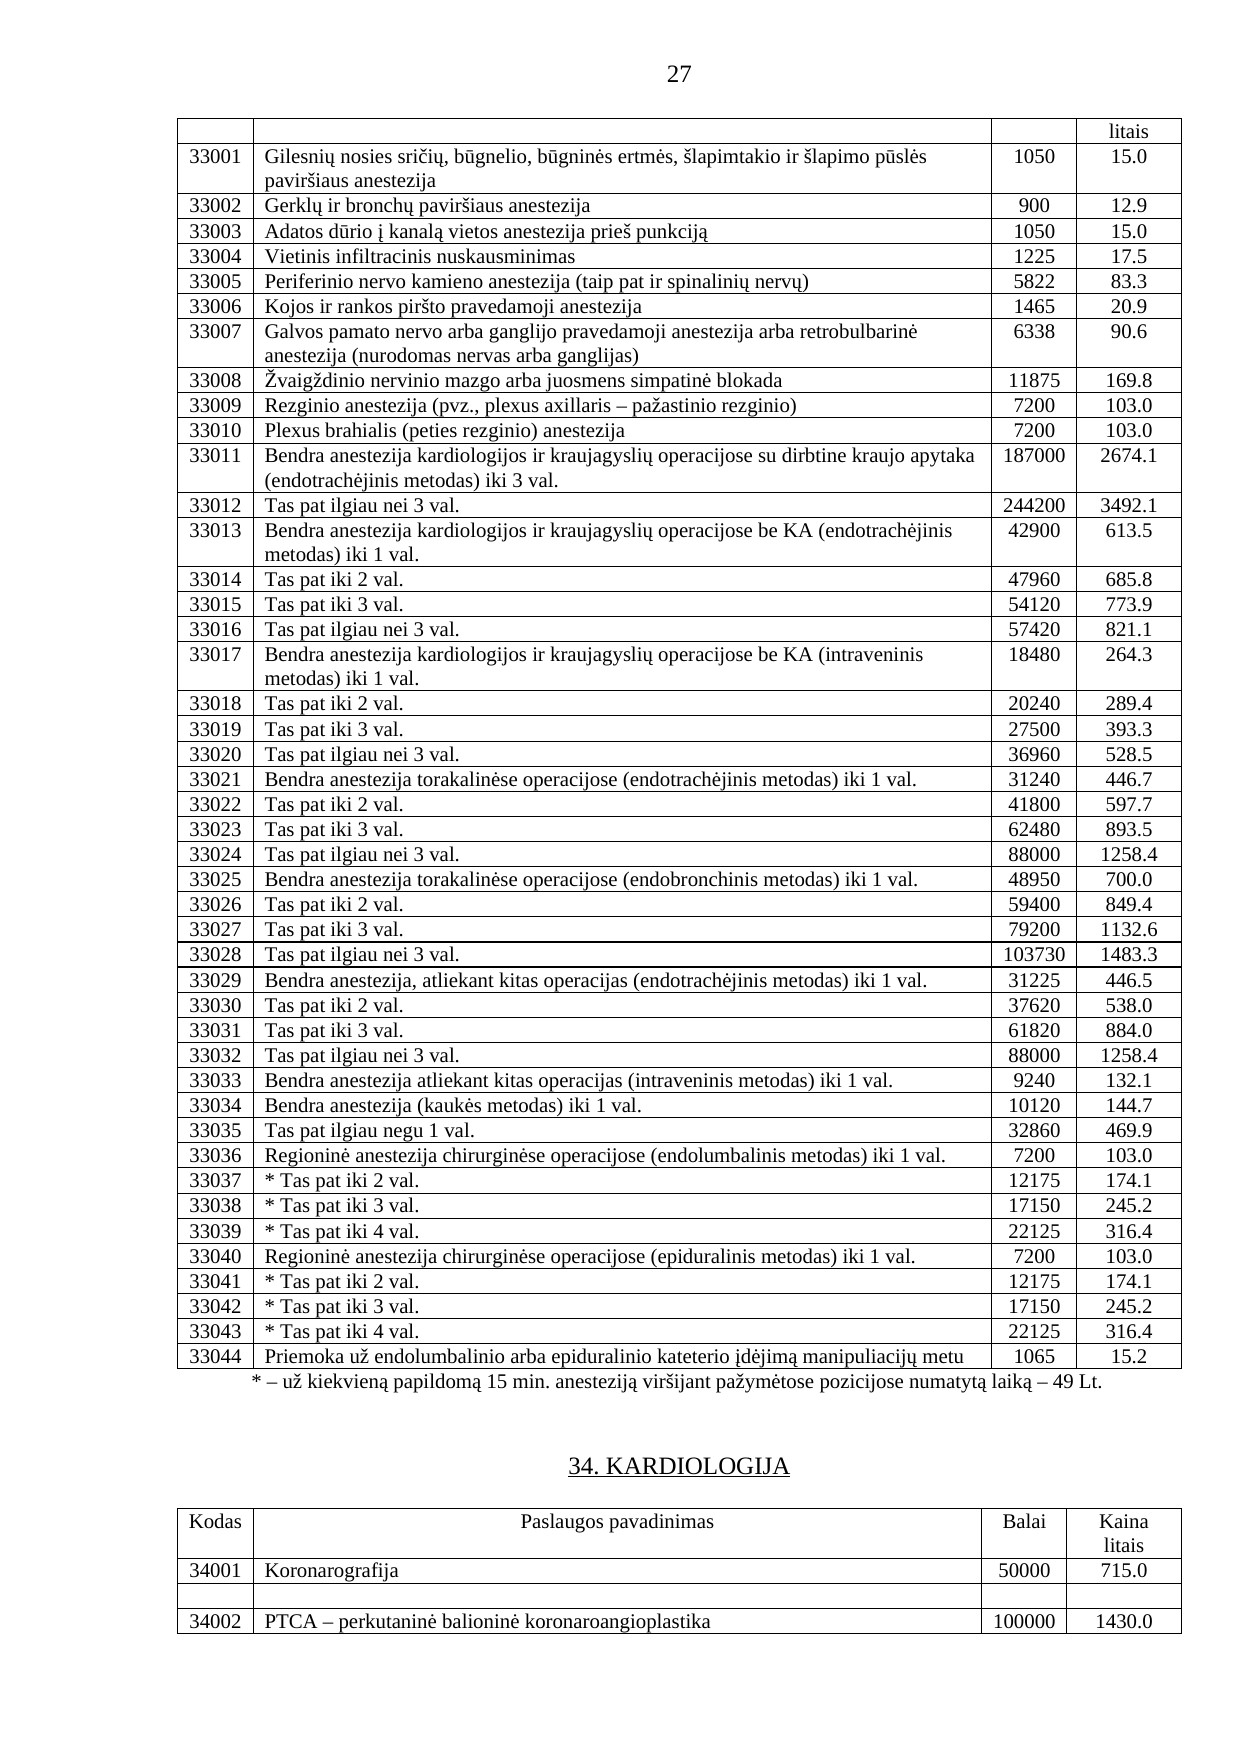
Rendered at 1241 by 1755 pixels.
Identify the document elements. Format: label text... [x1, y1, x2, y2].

table_cell 33003 [178, 219, 253, 243]
table_cell 62480 [992, 817, 1076, 841]
table_cell Tas pat iki 3 val. [254, 716, 991, 741]
table_cell Regioninė anestezija chirurginėse operacijose (epiduralinis metodas) iki 1 val. [254, 1244, 991, 1268]
table_cell 17150 [992, 1194, 1076, 1217]
table_cell 597.7 [1077, 792, 1181, 816]
table_cell 33001 [178, 144, 253, 192]
table_cell 33037 [178, 1168, 253, 1192]
table_cell 33007 [178, 319, 253, 367]
table_cell Bendra anestezija (kaukės metodas) iki 1 val. [254, 1093, 991, 1117]
table_cell 33019 [178, 716, 253, 741]
table_cell 17.5 [1077, 244, 1181, 268]
table_cell Žvaigždinio nervinio mazgo arba juosmens simpatinė blokada [254, 368, 991, 392]
table_cell Tas pat iki 2 val. [254, 892, 991, 916]
table_cell 33017 [178, 642, 253, 690]
table_cell 33033 [178, 1068, 253, 1092]
table_cell 37620 [992, 993, 1076, 1017]
table_cell 316.4 [1077, 1319, 1181, 1343]
table_cell 1430.0 [1067, 1609, 1181, 1633]
table_cell 33024 [178, 842, 253, 866]
table_cell 33042 [178, 1294, 253, 1318]
table_cell 33038 [178, 1194, 253, 1217]
table_cell 33041 [178, 1269, 253, 1293]
table_cell 821.1 [1077, 617, 1181, 641]
table_cell 34001 [178, 1559, 253, 1582]
table_cell 33013 [178, 518, 253, 566]
table_cell 54120 [992, 592, 1076, 616]
table_header [254, 119, 991, 143]
table_cell 264.3 [1077, 642, 1181, 690]
table_cell 11875 [992, 368, 1076, 392]
table_cell 33010 [178, 418, 253, 442]
table_cell [982, 1584, 1066, 1608]
table_cell Periferinio nervo kamieno anestezija (taip pat ir spinalinių nervų) [254, 269, 991, 293]
table_cell Tas pat ilgiau nei 3 val. [254, 1043, 991, 1067]
table_cell 33036 [178, 1143, 253, 1167]
table_header Paslaugos pavadinimas [254, 1509, 981, 1557]
table_cell 33011 [178, 444, 253, 492]
table_cell 893.5 [1077, 817, 1181, 841]
table_cell 15.0 [1077, 144, 1181, 192]
table_cell 773.9 [1077, 592, 1181, 616]
table_cell Rezginio anestezija (pvz., plexus axillaris – pažastinio rezginio) [254, 393, 991, 417]
table_cell 103.0 [1077, 393, 1181, 417]
table_cell 5822 [992, 269, 1076, 293]
table_cell 9240 [992, 1068, 1076, 1092]
table_cell 61820 [992, 1018, 1076, 1042]
table_cell Galvos pamato nervo arba ganglijo pravedamoji anestezija arba retrobulbarinė anestezija (nurodomas nervas arba ganglijas) [254, 319, 991, 367]
table_cell PTCA – perkutaninė balioninė koronaroangioplastika [254, 1609, 981, 1633]
table_cell * Tas pat iki 4 val. [254, 1219, 991, 1243]
table_cell 100000 [982, 1609, 1066, 1633]
table_cell 33022 [178, 792, 253, 816]
table_cell 33014 [178, 567, 253, 591]
table_cell 31240 [992, 767, 1076, 791]
table_header [178, 119, 253, 143]
table_cell 2674.1 [1077, 444, 1181, 492]
table_cell 41800 [992, 792, 1076, 816]
table_cell 33004 [178, 244, 253, 268]
table_cell 33028 [178, 943, 253, 966]
table_cell 103.0 [1077, 1244, 1181, 1268]
table_cell Tas pat ilgiau negu 1 val. [254, 1118, 991, 1142]
table_cell 884.0 [1077, 1018, 1181, 1042]
table_cell 7200 [992, 393, 1076, 417]
table_cell 33020 [178, 742, 253, 766]
table_cell Tas pat iki 2 val. [254, 691, 991, 715]
table_cell 50000 [982, 1559, 1066, 1582]
table_cell 700.0 [1077, 867, 1181, 891]
table_cell 446.5 [1077, 968, 1181, 992]
table_cell 1483.3 [1077, 943, 1181, 966]
table_cell 10120 [992, 1093, 1076, 1117]
table_cell Bendra anestezija kardiologijos ir kraujagyslių operacijose be KA (endotrachėjinis metodas) iki 1 val. [254, 518, 991, 566]
table_cell 33005 [178, 269, 253, 293]
table_cell 12.9 [1077, 194, 1181, 217]
table_cell 289.4 [1077, 691, 1181, 715]
table_cell Koronarografija [254, 1559, 981, 1582]
table_cell 36960 [992, 742, 1076, 766]
table_header [992, 119, 1076, 143]
table_cell 7200 [992, 1244, 1076, 1268]
table_cell 33015 [178, 592, 253, 616]
table_cell [178, 1584, 253, 1608]
table_cell * Tas pat iki 3 val. [254, 1294, 991, 1318]
table_cell 316.4 [1077, 1219, 1181, 1243]
table_cell Tas pat iki 2 val. [254, 792, 991, 816]
table_cell 33012 [178, 493, 253, 517]
table_cell 33043 [178, 1319, 253, 1343]
table_cell Bendra anestezija kardiologijos ir kraujagyslių operacijose su dirbtine kraujo apytaka (endotrachėjinis metodas) iki 3 val. [254, 444, 991, 492]
text 34. KARDIOLOGIJA [177, 1451, 1181, 1479]
table_cell * Tas pat iki 2 val. [254, 1269, 991, 1293]
table_cell 132.1 [1077, 1068, 1181, 1092]
table_cell Tas pat ilgiau nei 3 val. [254, 493, 991, 517]
table_cell 33029 [178, 968, 253, 992]
table_cell 528.5 [1077, 742, 1181, 766]
table_cell Bendra anestezija atliekant kitas operacijas (intraveninis metodas) iki 1 val. [254, 1068, 991, 1092]
table_cell Tas pat iki 2 val. [254, 567, 991, 591]
table_cell 22125 [992, 1319, 1076, 1343]
table_cell Tas pat ilgiau nei 3 val. [254, 617, 991, 641]
table_cell 79200 [992, 917, 1076, 941]
table_cell Bendra anestezija torakalinėse operacijose (endobronchinis metodas) iki 1 val. [254, 867, 991, 891]
table_cell 22125 [992, 1219, 1076, 1243]
table_cell 1050 [992, 219, 1076, 243]
table_cell 33039 [178, 1219, 253, 1243]
table_cell Vietinis infiltracinis nuskausminimas [254, 244, 991, 268]
table_cell Regioninė anestezija chirurginėse operacijose (endolumbalinis metodas) iki 1 val. [254, 1143, 991, 1167]
table_cell 33002 [178, 194, 253, 217]
table_cell 33031 [178, 1018, 253, 1042]
table_cell 1132.6 [1077, 917, 1181, 941]
table_cell Priemoka už endolumbalinio arba epiduralinio kateterio įdėjimą manipuliacijų metu [254, 1344, 991, 1368]
table_cell Plexus brahialis (peties rezginio) anestezija [254, 418, 991, 442]
table_cell 33026 [178, 892, 253, 916]
table_cell 245.2 [1077, 1294, 1181, 1318]
table_cell Tas pat iki 3 val. [254, 592, 991, 616]
table_cell 244200 [992, 493, 1076, 517]
table_cell 18480 [992, 642, 1076, 690]
table_cell 1258.4 [1077, 1043, 1181, 1067]
table_cell 245.2 [1077, 1194, 1181, 1217]
table_cell 27500 [992, 716, 1076, 741]
table_cell Bendra anestezija kardiologijos ir kraujagyslių operacijose be KA (intraveninis metodas) iki 1 val. [254, 642, 991, 690]
table_cell 1258.4 [1077, 842, 1181, 866]
table_cell 715.0 [1067, 1559, 1181, 1582]
table_header Kaina litais [1067, 1509, 1181, 1557]
table_cell 685.8 [1077, 567, 1181, 591]
table_cell 1225 [992, 244, 1076, 268]
table_cell 33016 [178, 617, 253, 641]
table_cell Tas pat iki 3 val. [254, 817, 991, 841]
table_cell Tas pat iki 3 val. [254, 1018, 991, 1042]
table_cell 849.4 [1077, 892, 1181, 916]
table_cell 90.6 [1077, 319, 1181, 367]
table_cell 538.0 [1077, 993, 1181, 1017]
table_cell 33021 [178, 767, 253, 791]
table_cell 33006 [178, 294, 253, 318]
table_cell 103730 [992, 943, 1076, 966]
table_cell 144.7 [1077, 1093, 1181, 1117]
table_cell Tas pat ilgiau nei 3 val. [254, 742, 991, 766]
table_cell 169.8 [1077, 368, 1181, 392]
table_cell Tas pat iki 2 val. [254, 993, 991, 1017]
table_header Kodas [178, 1509, 253, 1557]
table_cell 12175 [992, 1269, 1076, 1293]
table_cell 32860 [992, 1118, 1076, 1142]
table_cell 1465 [992, 294, 1076, 318]
table_cell 88000 [992, 842, 1076, 866]
table_cell 33044 [178, 1344, 253, 1368]
table_cell 12175 [992, 1168, 1076, 1192]
table_cell 33023 [178, 817, 253, 841]
table_cell 42900 [992, 518, 1076, 566]
table_cell 57420 [992, 617, 1076, 641]
table_cell * Tas pat iki 2 val. [254, 1168, 991, 1192]
table_cell Bendra anestezija, atliekant kitas operacijas (endotrachėjinis metodas) iki 1 val. [254, 968, 991, 992]
table_cell 33008 [178, 368, 253, 392]
table_cell 7200 [992, 1143, 1076, 1167]
table_cell [254, 1584, 981, 1608]
table_cell 33034 [178, 1093, 253, 1117]
table_cell 900 [992, 194, 1076, 217]
table_cell * Tas pat iki 4 val. [254, 1319, 991, 1343]
table_cell 7200 [992, 418, 1076, 442]
table_cell 33040 [178, 1244, 253, 1268]
table_cell 3492.1 [1077, 493, 1181, 517]
table_cell 88000 [992, 1043, 1076, 1067]
table_cell [1067, 1584, 1181, 1608]
table_cell Kojos ir rankos piršto pravedamoji anestezija [254, 294, 991, 318]
table_cell 174.1 [1077, 1269, 1181, 1293]
table_cell 103.0 [1077, 418, 1181, 442]
table_cell Gerklų ir bronchų paviršiaus anestezija [254, 194, 991, 217]
table_cell 20.9 [1077, 294, 1181, 318]
table_cell 31225 [992, 968, 1076, 992]
table_cell 1065 [992, 1344, 1076, 1368]
table_cell 174.1 [1077, 1168, 1181, 1192]
table_cell 6338 [992, 319, 1076, 367]
table_cell Adatos dūrio į kanalą vietos anestezija prieš punkciją [254, 219, 991, 243]
table_header litais [1077, 119, 1181, 143]
table_cell 47960 [992, 567, 1076, 591]
table_cell 48950 [992, 867, 1076, 891]
table_cell 1050 [992, 144, 1076, 192]
table_cell 33032 [178, 1043, 253, 1067]
table_cell 34002 [178, 1609, 253, 1633]
table_cell 393.3 [1077, 716, 1181, 741]
table_cell 33030 [178, 993, 253, 1017]
table_cell Tas pat iki 3 val. [254, 917, 991, 941]
table_cell 15.2 [1077, 1344, 1181, 1368]
table_cell Gilesnių nosies sričių, būgnelio, būgninės ertmės, šlapimtakio ir šlapimo pūslės paviršiaus anestezija [254, 144, 991, 192]
table_cell 446.7 [1077, 767, 1181, 791]
table_cell 469.9 [1077, 1118, 1181, 1142]
table_header Balai [982, 1509, 1066, 1557]
table_cell Bendra anestezija torakalinėse operacijose (endotrachėjinis metodas) iki 1 val. [254, 767, 991, 791]
table_cell 33027 [178, 917, 253, 941]
table_cell 20240 [992, 691, 1076, 715]
table_cell 187000 [992, 444, 1076, 492]
table_cell 33009 [178, 393, 253, 417]
table_cell 33018 [178, 691, 253, 715]
table_cell 33025 [178, 867, 253, 891]
table_cell Tas pat ilgiau nei 3 val. [254, 943, 991, 966]
table_cell 17150 [992, 1294, 1076, 1318]
table_cell 33035 [178, 1118, 253, 1142]
table_cell 59400 [992, 892, 1076, 916]
table_cell 15.0 [1077, 219, 1181, 243]
table_cell * Tas pat iki 3 val. [254, 1194, 991, 1217]
table_cell 83.3 [1077, 269, 1181, 293]
table_cell 103.0 [1077, 1143, 1181, 1167]
table_cell 613.5 [1077, 518, 1181, 566]
table_cell Tas pat ilgiau nei 3 val. [254, 842, 991, 866]
text * – už kiekvieną papildomą 15 min. anesteziją viršijant pažymėtose pozicijose numatytą laiką – 49 Lt. [177, 1369, 1181, 1393]
